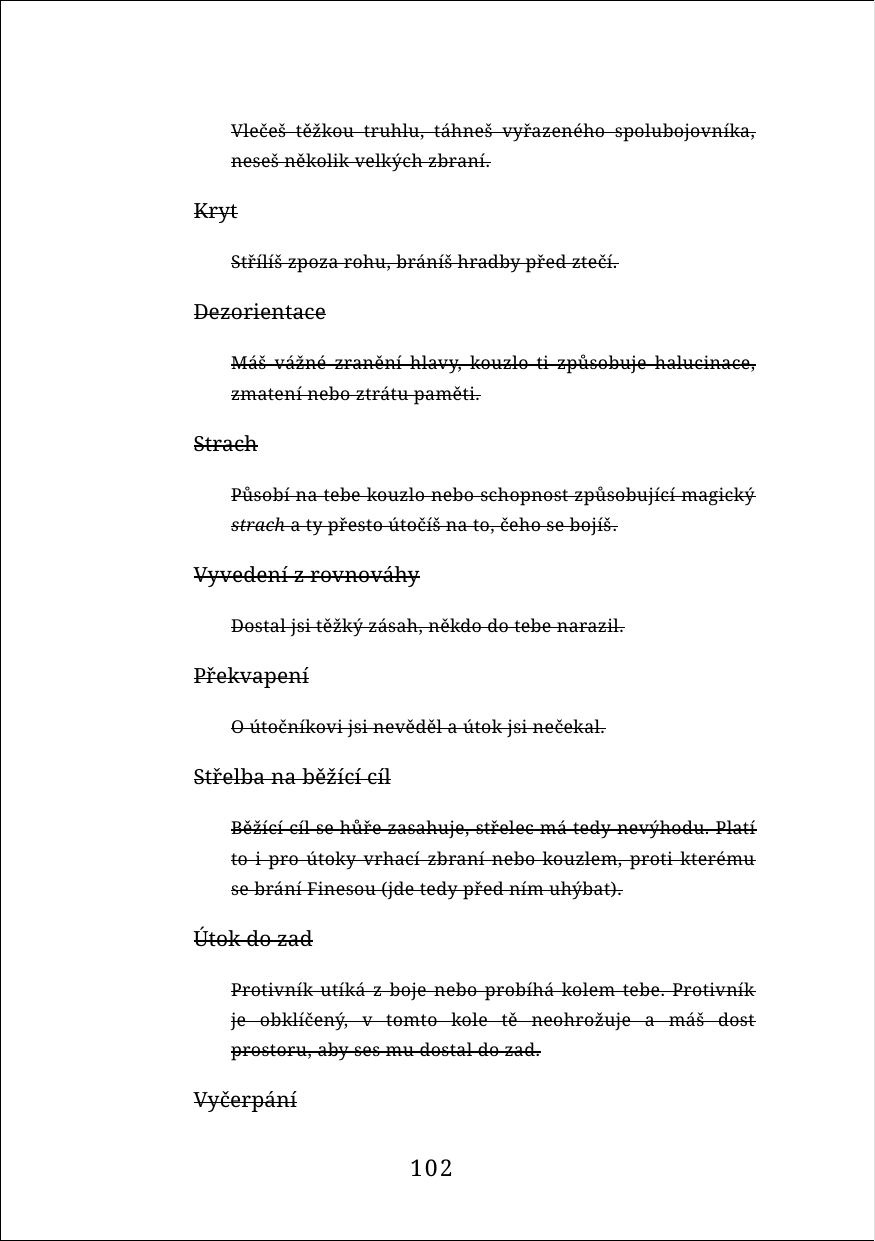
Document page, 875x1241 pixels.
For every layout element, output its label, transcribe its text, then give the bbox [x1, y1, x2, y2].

list Střelba na běžící cíl [156, 762, 756, 791]
list Střílíš zpoza rohu, bráníš hradby před ztečí. [193, 249, 756, 274]
list Máš vážné zranění hlavy, kouzlo ti způsobuje halucinace, zmatení nebo ztrátu paměti. [193, 351, 756, 405]
list Strach [156, 429, 756, 457]
list Kryt [156, 196, 756, 225]
list Útok do zad [156, 924, 756, 952]
list Vyčerpání [156, 1086, 756, 1114]
list Překvapení [156, 661, 756, 690]
list Dezorientace [156, 297, 756, 326]
list Působí na tebe kouzlo nebo schopnost způsobující magický strach a ty přesto útočíš na to, čeho se bojíš. [193, 482, 756, 536]
list Protivník utíká z boje nebo probíhá kolem tebe. Protivník je obklíčený, v tomto kole tě neohrožuje a máš dost prostoru, aby ses mu dostal do zad. [193, 977, 756, 1062]
list Vyvedení z rovnováhy [156, 560, 756, 589]
list O útočníkovi jsi nevěděl a útok jsi nečekal. [193, 714, 756, 739]
list Vlečeš těžkou truhlu, táhneš vyřazeného spolubojovníka, neseš několik velkých zbraní. [193, 118, 756, 173]
list Dostal jsi těžký zásah, někdo do tebe narazil. [193, 613, 756, 638]
list Běžící cíl se hůře zasahuje, střelec má tedy nevýhodu. Platí to i pro útoky vrhací zbraní nebo kouzlem, proti kterému se brání Finesou (jde tedy před ním uhýbat). [193, 816, 756, 900]
